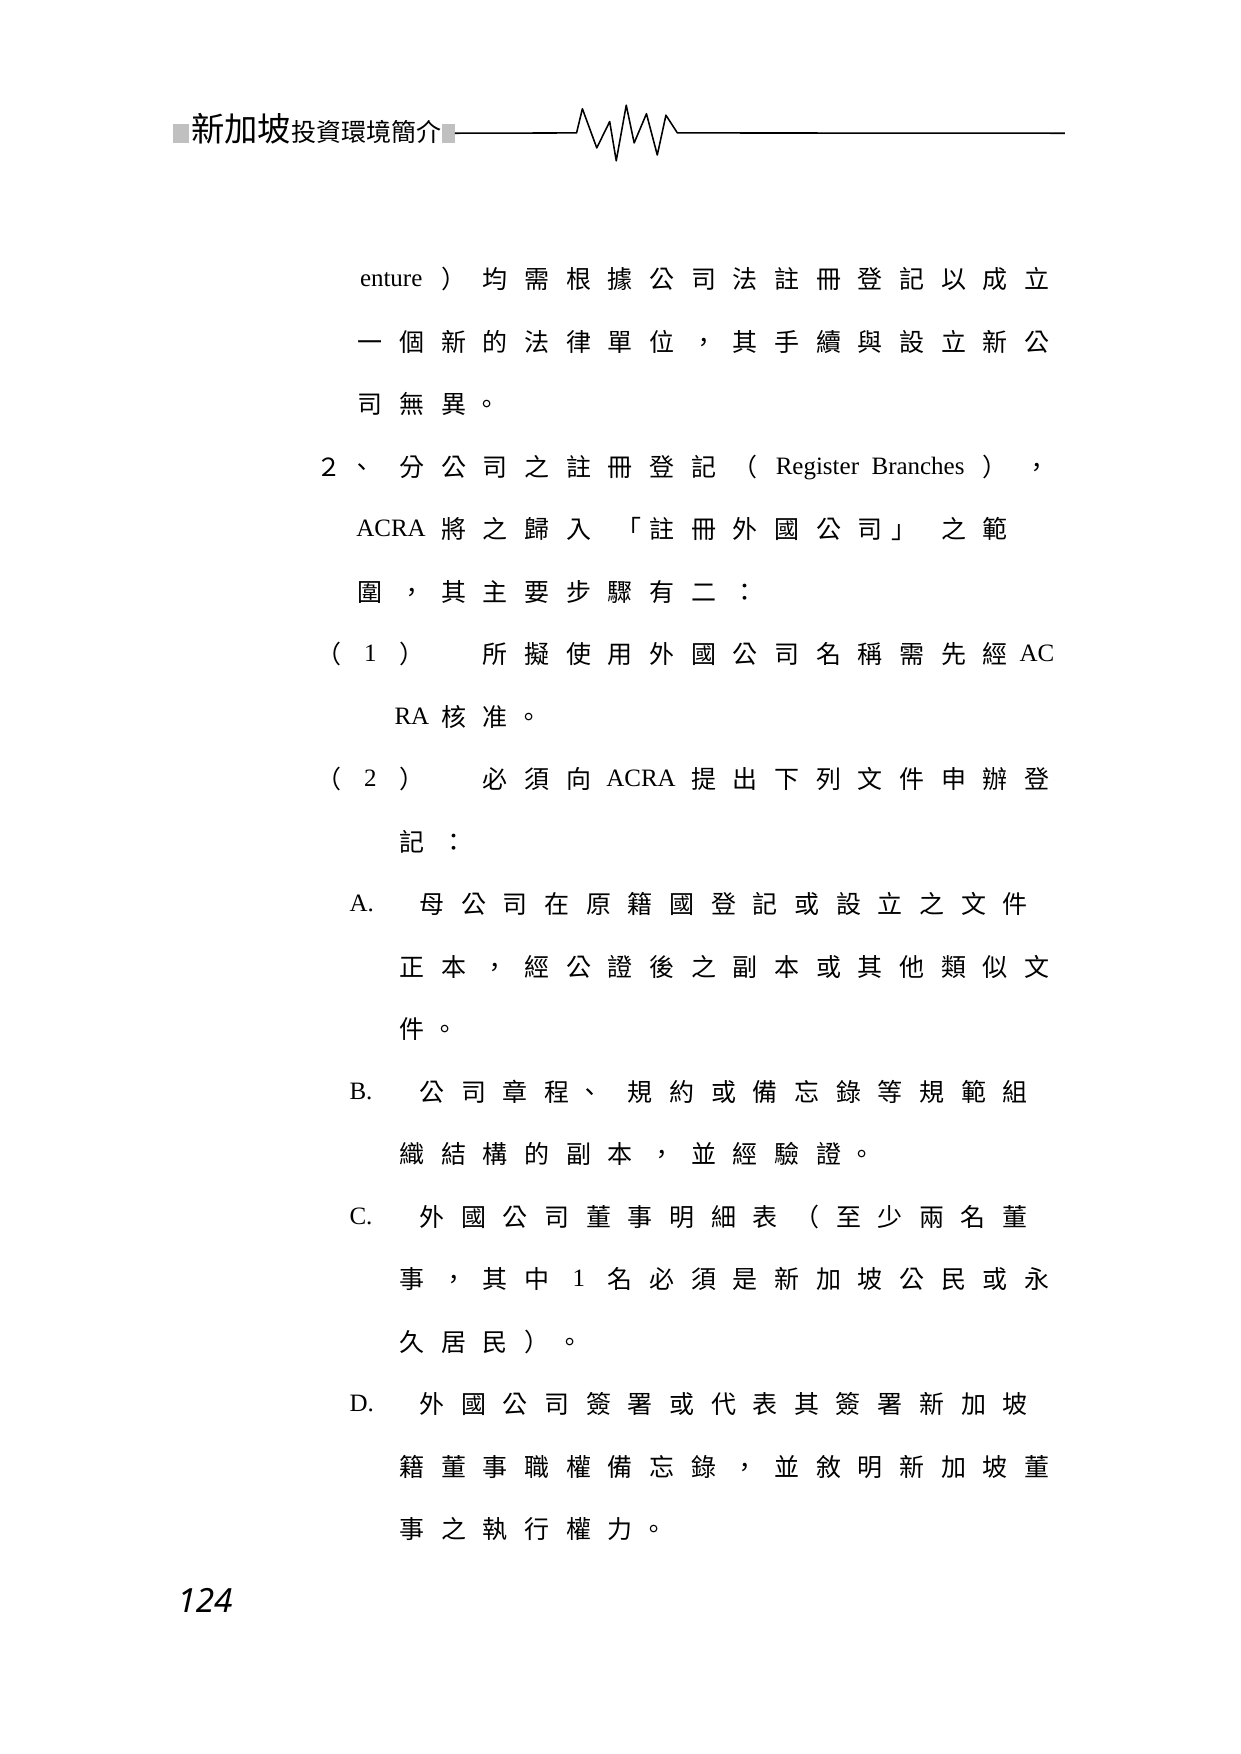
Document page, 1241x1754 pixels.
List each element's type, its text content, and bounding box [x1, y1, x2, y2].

text （2） 必須向ACRA提出下列文件申辦登記： [306, 736, 1058, 861]
text D. 外國公司簽署或代表其簽署新加坡籍董事職權備忘錄，並敘明新加坡董事之執行權力。 [330, 1361, 1058, 1549]
text ２、分公司之註冊登記（Register Branches），ACRA將之歸入「註冊外國公司」之範圍，其主要步驟有二： [281, 424, 1058, 611]
text A. 母公司在原籍國登記或設立之文件正本，經公證後之副本或其他類似文件。 [330, 861, 1058, 1049]
text B. 公司章程、規約或備忘錄等規範組織結構的副本，並經驗證。 [330, 1049, 1058, 1174]
text （1） 所擬使用外國公司名稱需先經ACRA核准。 [306, 611, 1058, 736]
text C. 外國公司董事明細表（至少兩名董事，其中1名必須是新加坡公民或永久居民）。 [330, 1174, 1058, 1361]
text enture）均需根據公司法註冊登記以成立一個新的法律單位，其手續與設立新公司無異。 [281, 236, 1058, 424]
